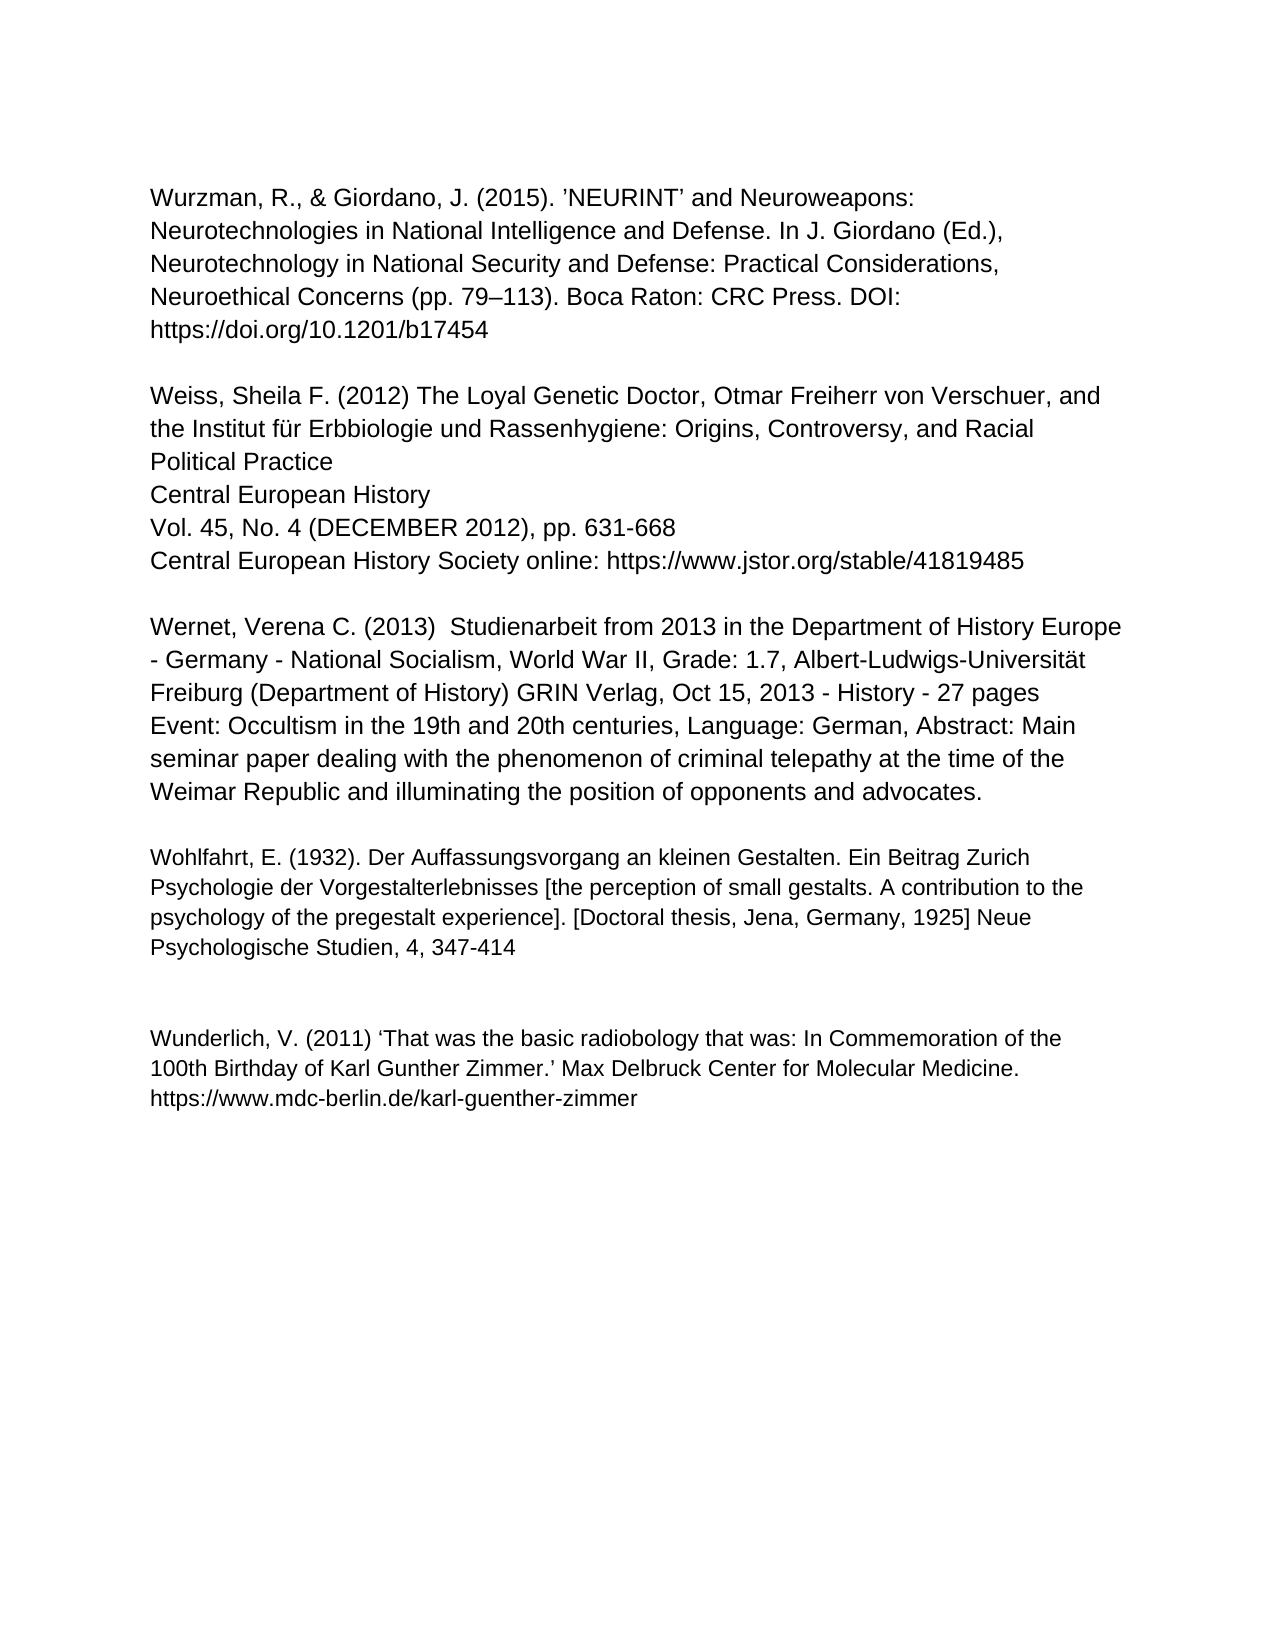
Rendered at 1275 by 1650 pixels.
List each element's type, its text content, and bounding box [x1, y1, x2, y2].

text Wurzman, R., & Giordano, J. (2015). ’NEURINT’ and Neuroweapons: Neurotechnologies in National Intelligence and Defense. In J. Giordano (Ed.), Neurotechnology in National Security and Defense: Practical Considerations, Neuroethical Concerns (pp. 79–113). Boca Raton: CRC Press. DOI: https://doi.org/10.1201/b17454 [150, 183, 1125, 344]
text Weiss, Sheila F. (2012) The Loyal Genetic Doctor, Otmar Freiherr von Verschuer, and the Institut für Erbbiologie und Rassenhygiene: Origins, Controversy, and Racial Political Practice Central European History Vol. 45, No. 4 (DECEMBER 2012), pp. 631-668 Central European History Society online: https://www.jstor.org/stable/41819485 [150, 381, 1125, 575]
text Wohlfahrt, E. (1932). Der Auffassungsvorgang an kleinen Gestalten. Ein Beitrag Zurich Psychologie der Vorgestalterlebnisses [the perception of small gestalts. A contribution to the psychology of the pregestalt experience]. [Doctoral thesis, Jena, Germany, 1925] Neue Psychologische Studien, 4, 347-414 [150, 843, 1125, 991]
text Wunderlich, V. (2011) ‘That was the basic radiobology that was: In Commemoration of the 100th Birthday of Karl Gunther Zimmer.’ Max Delbruck Center for Molecular Medicine. https://www.mdc-berlin.de/karl-guenther-zimmer [150, 1025, 1125, 1111]
text Wernet, Verena C. (2013) Studienarbeit from 2013 in the Department of History Europe - Germany - National Socialism, World War II, Grade: 1.7, Albert-Ludwigs-Universität Freiburg (Department of History) GRIN Verlag, Oct 15, 2013 - History - 27 pages Event: Occultism in the 19th and 20th centuries, Language: German, Abstract: Main seminar paper dealing with the phenomenon of criminal telepathy at the time of the Weimar Republic and illuminating the position of opponents and advocates. [150, 612, 1125, 839]
